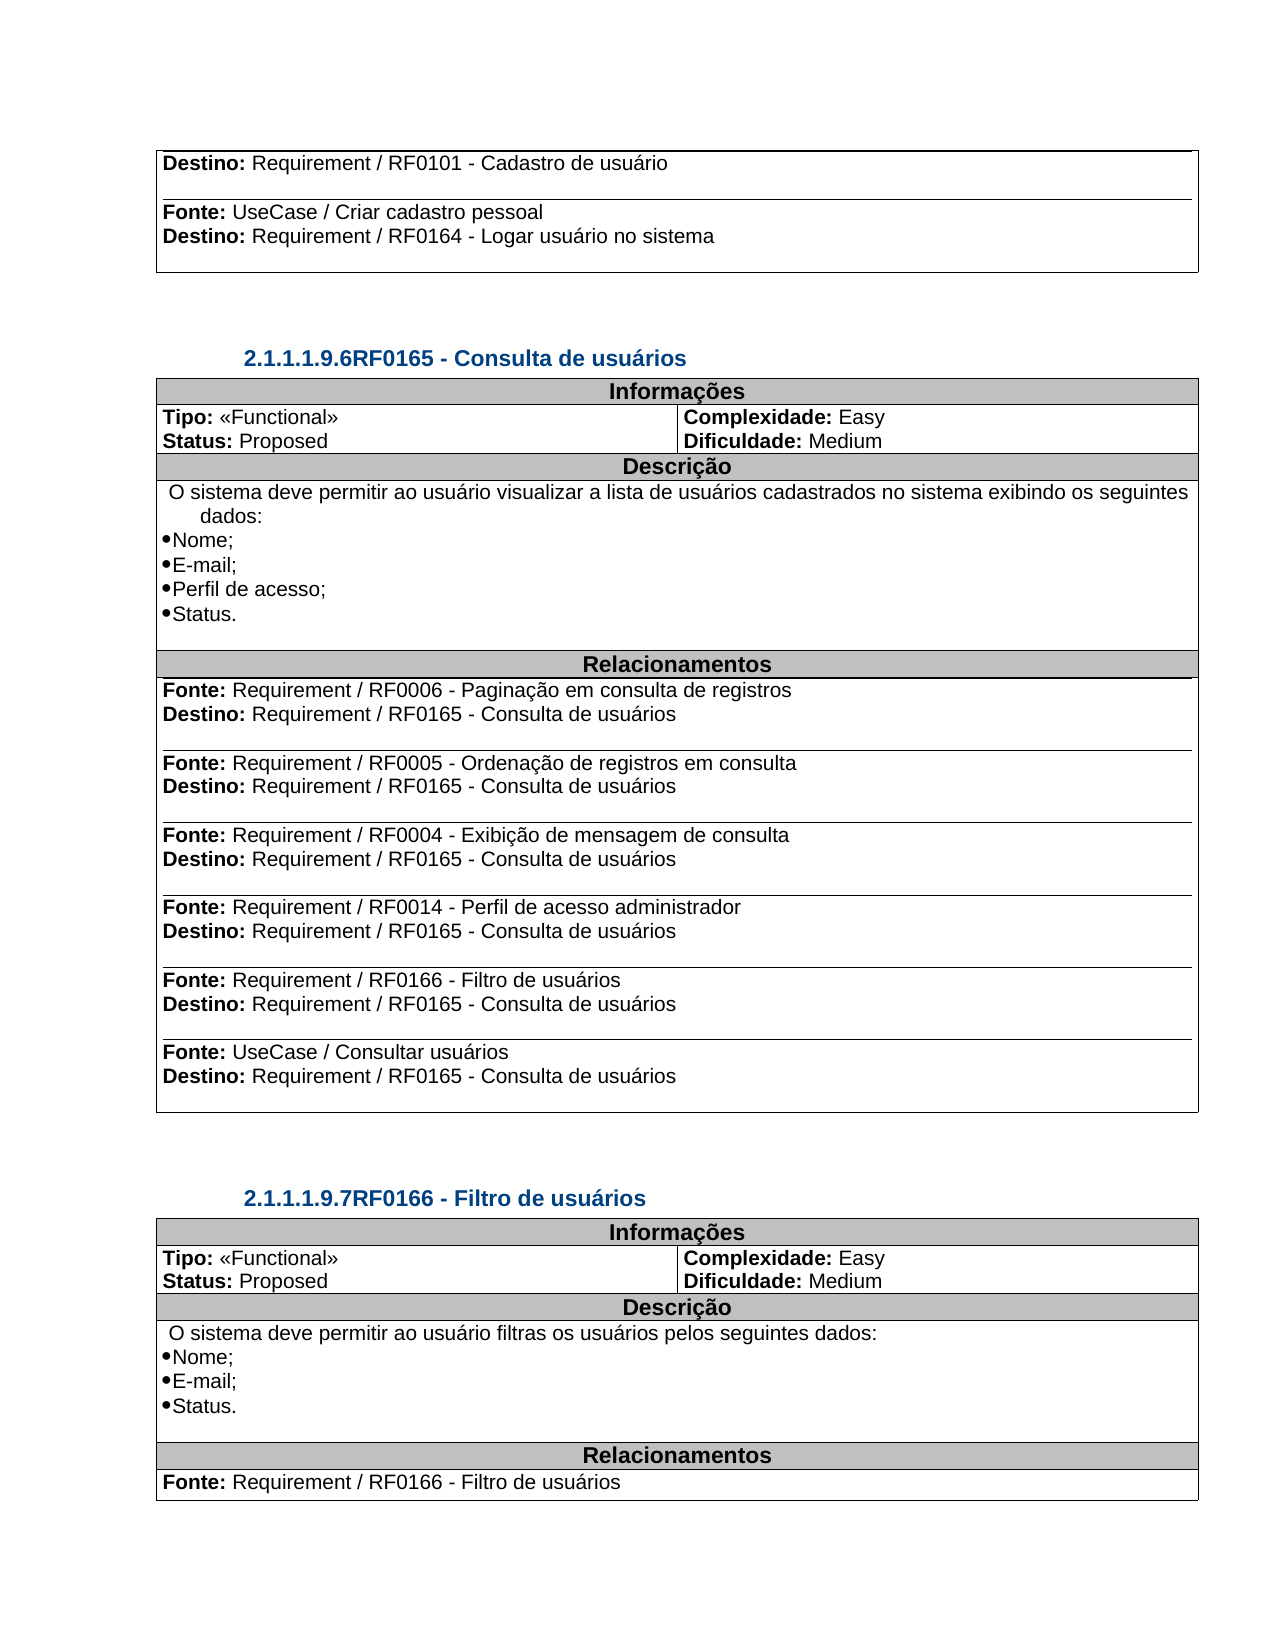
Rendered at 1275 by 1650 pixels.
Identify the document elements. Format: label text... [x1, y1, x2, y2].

table_header Fonte: Requirement / RF0006 - Paginação em consulta de registros Destino: Requirement / RF0165 - Consulta de usuários [163, 679, 1192, 750]
table_cell Complexidade: Easy Dificuldade: Medium [678, 405, 1198, 453]
table_header Destino: Requirement / RF0101 - Cadastro de usuário [163, 152, 1192, 199]
table_cell O sistema deve permitir ao usuário visualizar a lista de usuários cadastrados no sistema exibindo os seguintes dados: Nome; E-mail; Perfil de acesso; Status. [157, 481, 1198, 650]
table_cell Fonte: UseCase / Consultar usuários Destino: Requirement / RF0165 - Consulta de usuários [163, 1040, 1192, 1112]
table_cell Fonte: UseCase / Criar cadastro pessoal Destino: Requirement / RF0164 - Logar usuário no sistema [163, 200, 1192, 271]
table_header Informações [157, 1219, 1198, 1245]
table_cell Descrição [157, 1294, 1198, 1320]
table_cell O sistema deve permitir ao usuário filtras os usuários pelos seguintes dados: Nome; E-mail; Status. [157, 1321, 1198, 1442]
table_cell [157, 1470, 1198, 1499]
table_header Fonte: Requirement / RF0166 - Filtro de usuários [163, 1470, 1192, 1494]
list RF0165 - Consulta de usuários [244, 345, 1125, 371]
table_cell Complexidade: Easy Dificuldade: Medium [678, 1246, 1198, 1293]
table_cell Relacionamentos [157, 1443, 1198, 1469]
table_cell Fonte: Requirement / RF0166 - Filtro de usuários Destino: Requirement / RF0165 - Consulta de usuários [163, 968, 1192, 1039]
table_cell Tipo: «Functional» Status: Proposed [157, 1246, 677, 1293]
table_cell [1192, 151, 1198, 271]
table_header Informações [157, 379, 1198, 404]
table_cell [157, 678, 1198, 1112]
table_cell Descrição [157, 454, 1198, 480]
table_cell [157, 151, 163, 271]
table_cell Fonte: Requirement / RF0005 - Ordenação de registros em consulta Destino: Requirement / RF0165 - Consulta de usuários [163, 751, 1192, 822]
table_cell Tipo: «Functional» Status: Proposed [157, 405, 677, 453]
table_cell Fonte: Requirement / RF0004 - Exibição de mensagem de consulta Destino: Requirement / RF0165 - Consulta de usuários [163, 823, 1192, 894]
table_cell Relacionamentos [157, 651, 1198, 677]
table_cell Fonte: Requirement / RF0014 - Perfil de acesso administrador Destino: Requirement / RF0165 - Consulta de usuários [163, 896, 1192, 967]
list RF0166 - Filtro de usuários [244, 1185, 1125, 1212]
